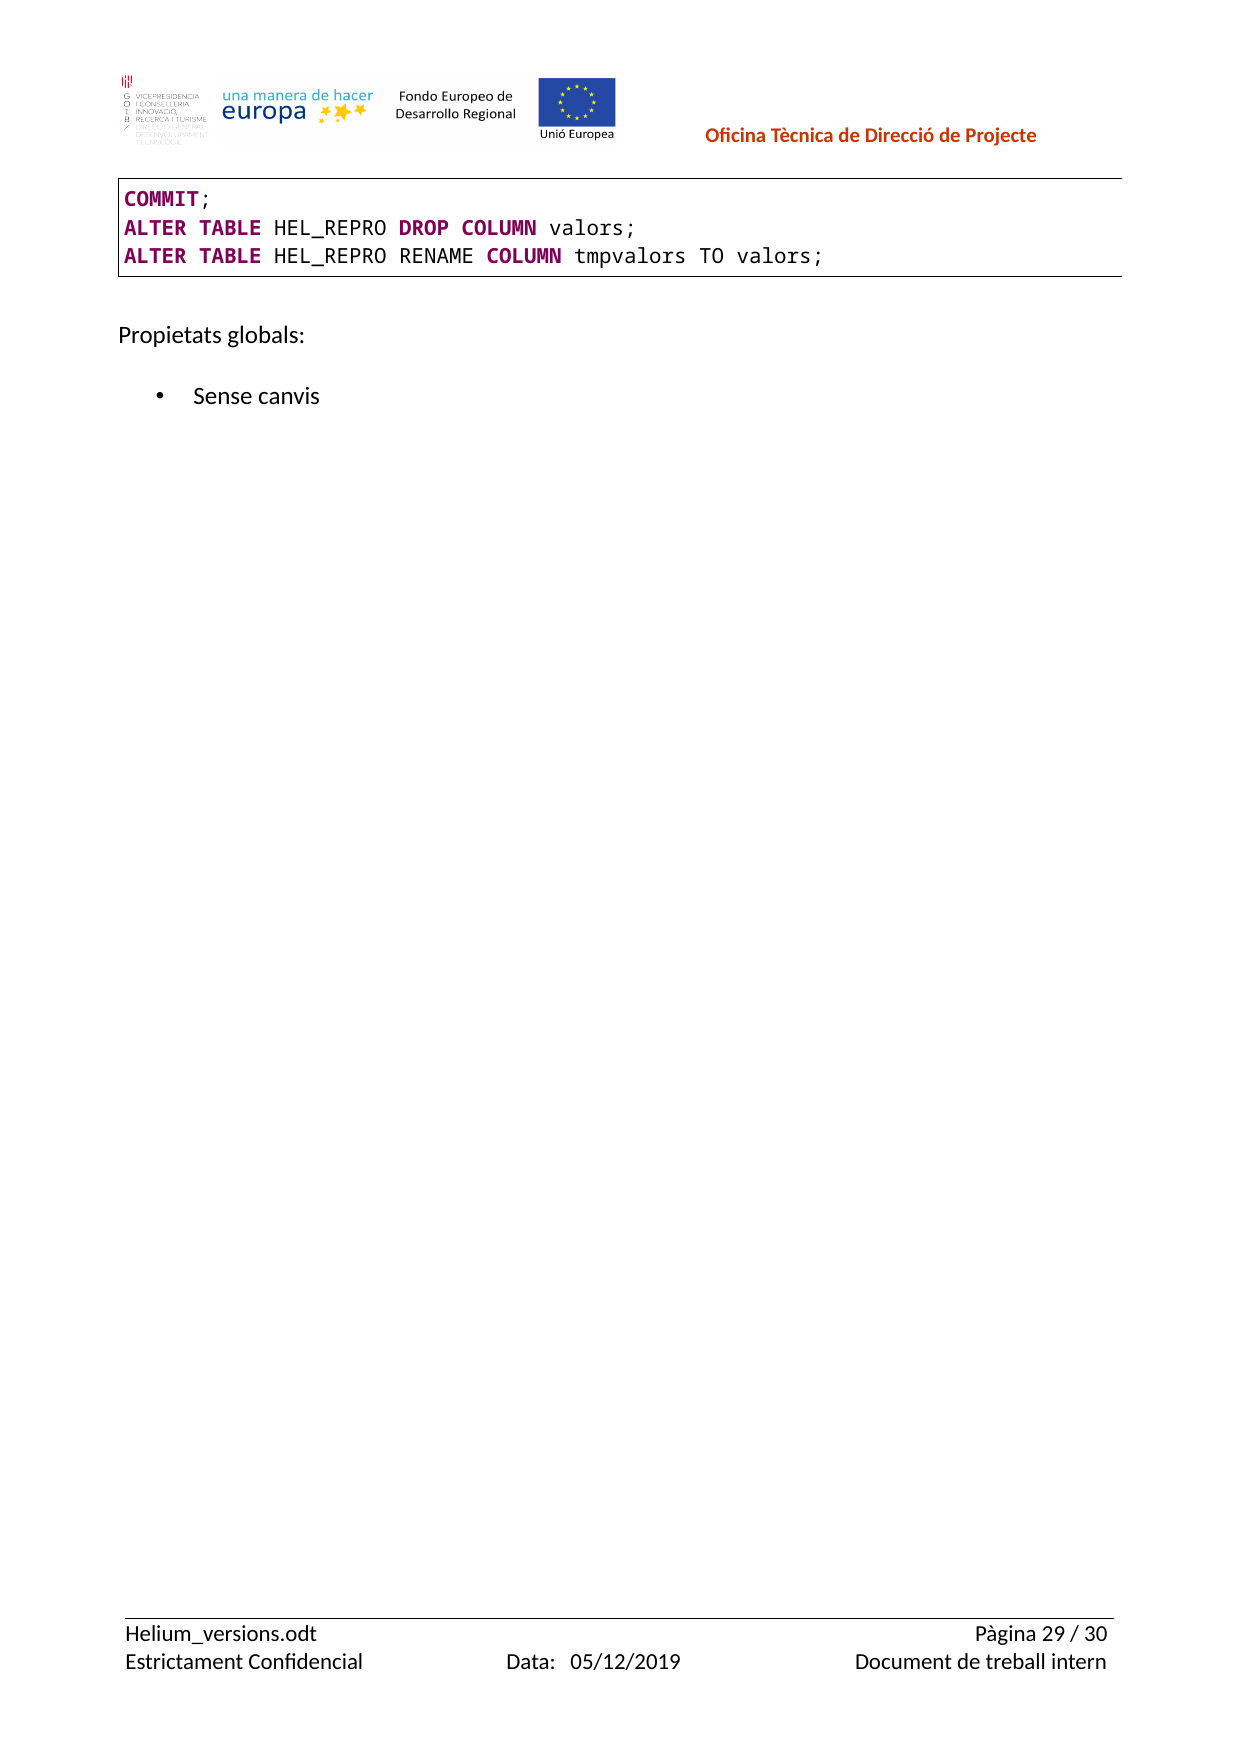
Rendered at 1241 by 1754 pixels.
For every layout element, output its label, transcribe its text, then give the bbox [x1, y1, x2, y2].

list Sense canvis [156, 380, 1122, 411]
picture [219, 73, 621, 147]
text Propietats globals: [118, 319, 1122, 349]
table_header COMMIT; ALTER TABLE HEL_REPRO DROP COLUMN valors; ALTER TABLE HEL_REPRO RENAME COLUMN tmpvalors TO valors; [119, 179, 1122, 276]
picture [118, 73, 213, 147]
